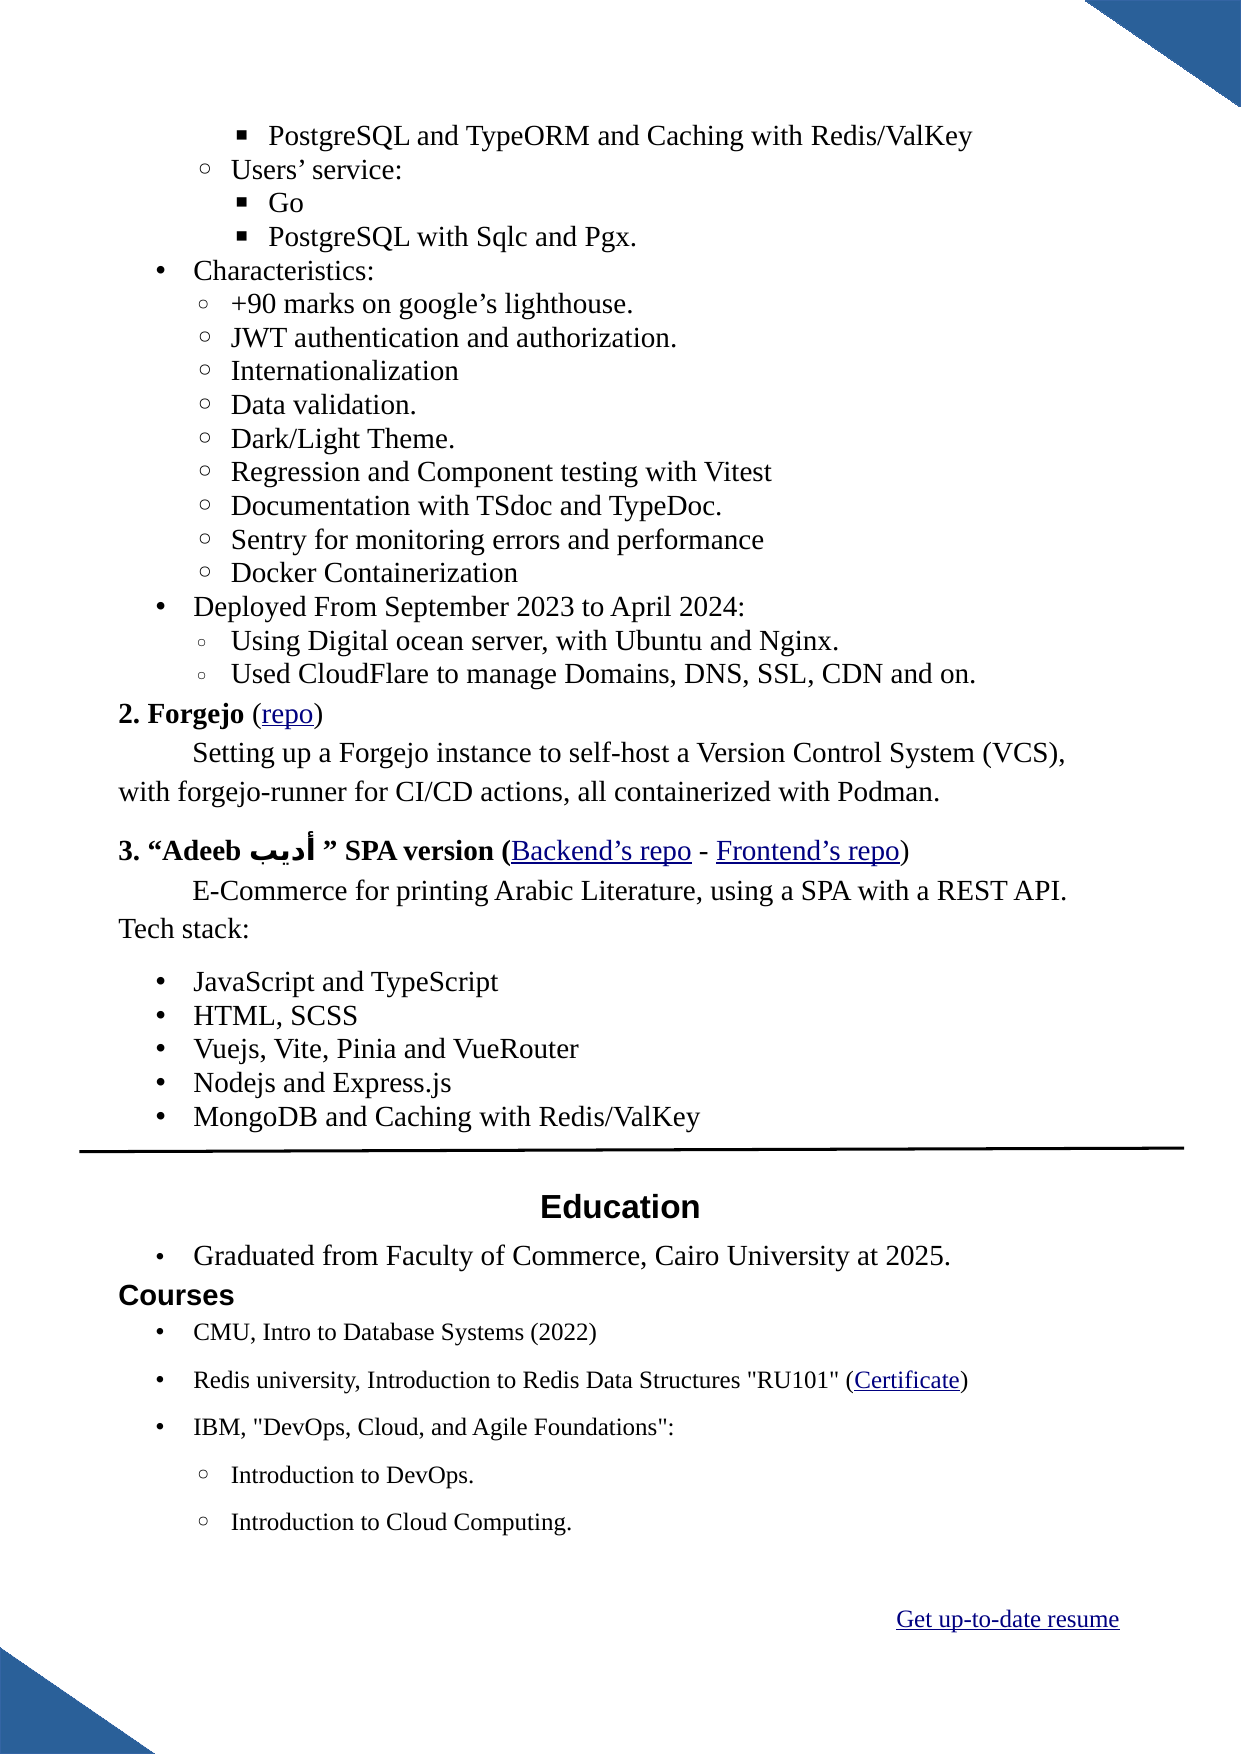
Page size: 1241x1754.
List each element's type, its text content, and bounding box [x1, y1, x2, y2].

list JWT authentication and authorization. [193, 320, 1122, 353]
subtitle Education [118, 1187, 1122, 1225]
list Using Digital ocean server, with Ubuntu and Nginx. [193, 623, 1122, 656]
list Internationalization [193, 353, 1122, 387]
list Documentation with TSdoc and TypeDoc. [193, 488, 1122, 522]
list IBM, "DevOps, Cloud, and Agile Foundations": [156, 1412, 1122, 1441]
list Data validation. [193, 387, 1122, 421]
list Vuejs, Vite, Pinia and VueRouter [156, 1032, 1122, 1065]
list Nodejs and Express.js [156, 1065, 1122, 1099]
list Deployed From September 2023 to April 2024: [156, 589, 1122, 623]
list Introduction to DevOps. [193, 1460, 1122, 1489]
list Used CloudFlare to manage Domains, DNS, SSL, CDN and on. [193, 656, 1122, 690]
subtitle Courses [118, 1277, 1122, 1311]
list HTML, SCSS [156, 998, 1122, 1032]
list Sentry for monitoring errors and performance [193, 522, 1122, 555]
list Docker Containerization [193, 555, 1122, 589]
subtitle 2. Forgejo (repo) [118, 696, 1122, 729]
text Setting up a Forgejo instance to self-host a Version Control System (VCS), with forgejo-runner for CI/CD actions, all containerized with Podman. [118, 735, 1122, 807]
list Regression and Component testing with Vitest [193, 454, 1122, 488]
list CMU, Intro to Database Systems (2022) [156, 1317, 1122, 1346]
list Go [231, 185, 1122, 219]
list Graduated from Faculty of Commerce, Cairo University at 2025. [156, 1238, 1122, 1271]
list Dark/Light Theme. [193, 421, 1122, 454]
list Characteristics: [156, 253, 1122, 286]
text E-Commerce for printing Arabic Literature, using a SPA with a REST API. Tech stack: [118, 873, 1122, 945]
list PostgreSQL with Sqlc and Pgx. [231, 219, 1122, 253]
list Introduction to Cloud Computing. [193, 1507, 1122, 1536]
list Users’ service: [193, 152, 1122, 185]
list JavaScript and TypeScript [156, 964, 1122, 998]
list +90 marks on google’s lighthouse. [193, 286, 1122, 320]
list MongoDB and Caching with Redis/ValKey [156, 1099, 1122, 1133]
list PostgreSQL and TypeORM and Caching with Redis/ValKey [231, 118, 1122, 152]
list Redis university, Introduction to Redis Data Structures "RU101" (Certificate) [156, 1365, 1122, 1393]
subtitle 3. “Adeeb أديب ” SPA version (Backend’s repo - Frontend’s repo) [118, 833, 1122, 867]
